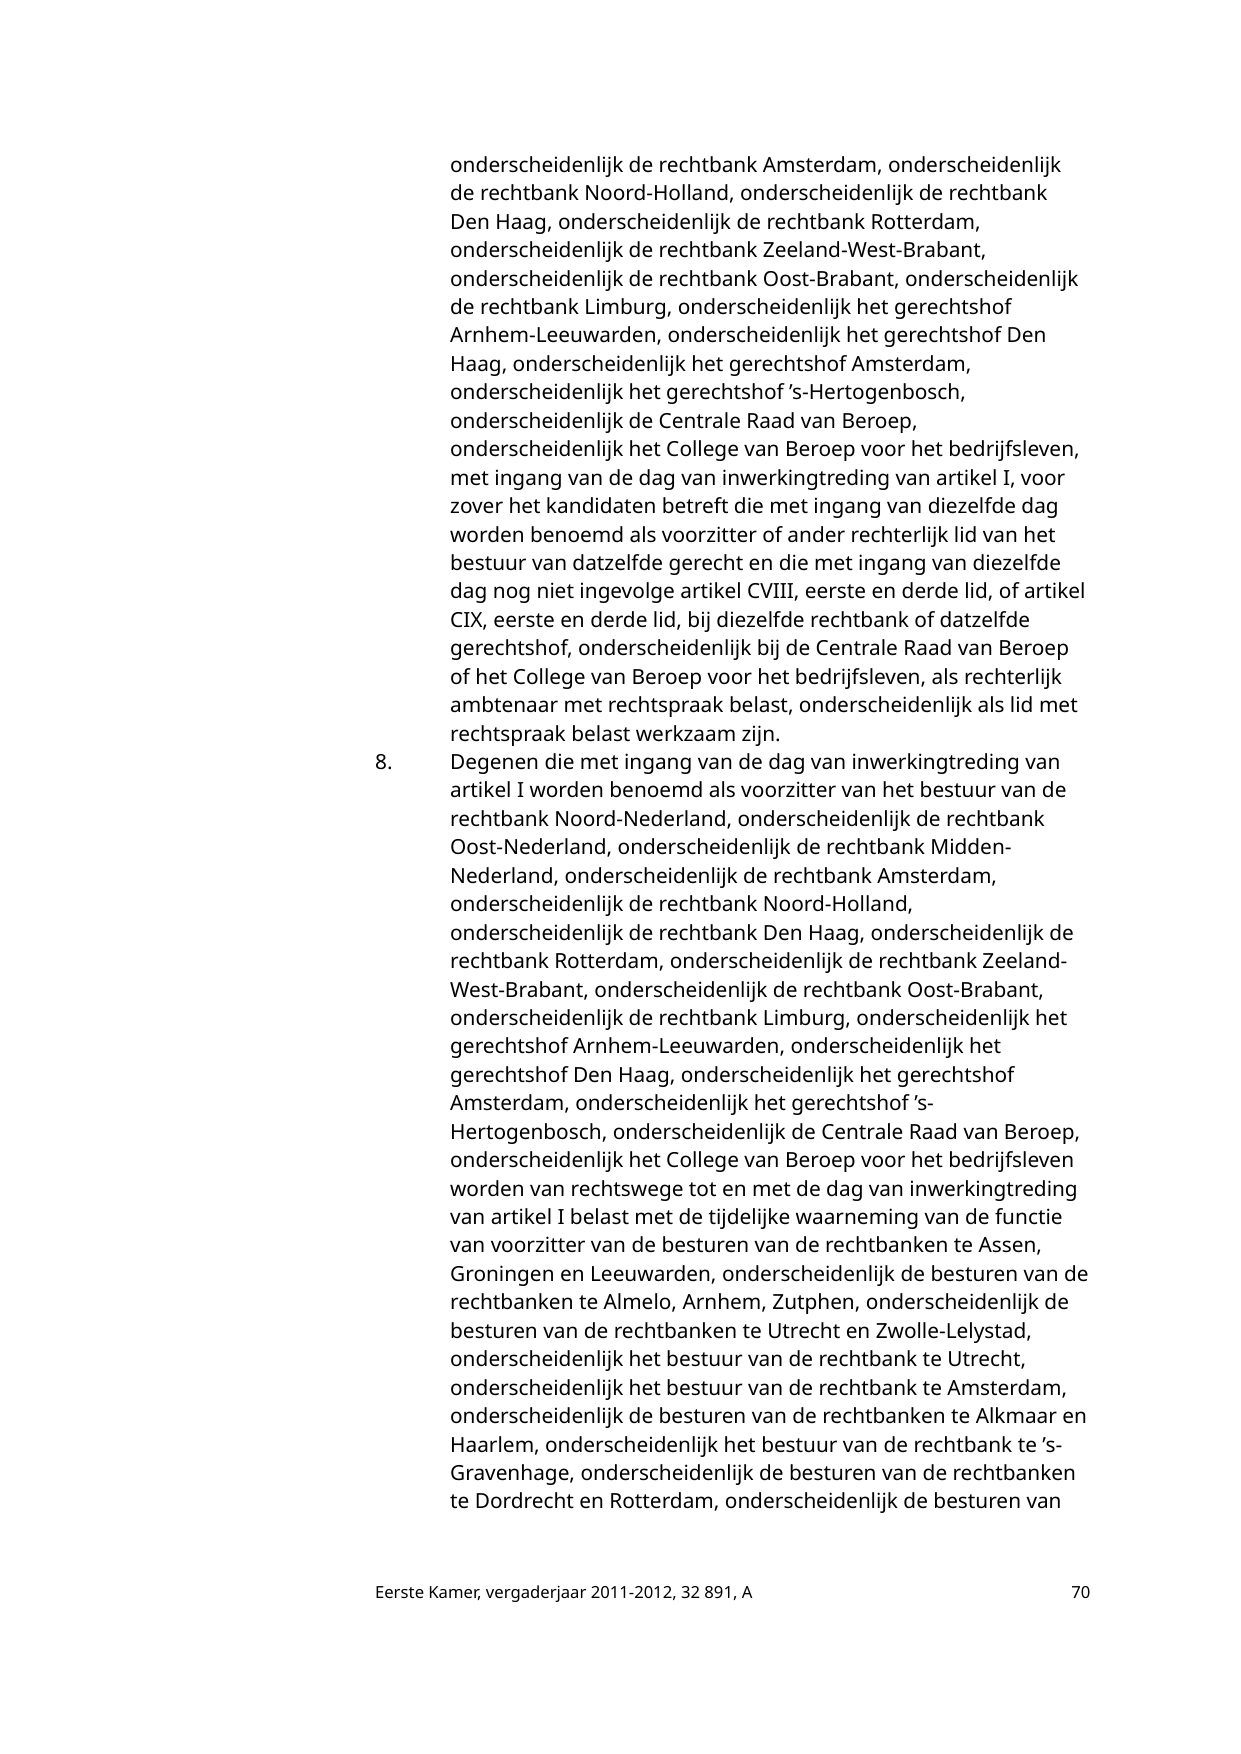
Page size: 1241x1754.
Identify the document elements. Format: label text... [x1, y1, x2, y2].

list Degenen die met ingang van de dag van inwerkingtreding van artikel I worden benoemd als voorzitter van het bestuur van de rechtbank Noord-Nederland, onderscheidenlijk de rechtbank Oost-Nederland, onderscheidenlijk de rechtbank Midden-Nederland, onderscheidenlijk de rechtbank Amsterdam, onderscheidenlijk de rechtbank Noord-Holland, onderscheidenlijk de rechtbank Den Haag, onderscheidenlijk de rechtbank Rotterdam, onderscheidenlijk de rechtbank Zeeland-West-Brabant, onderscheidenlijk de rechtbank Oost-Brabant, onderscheidenlijk de rechtbank Limburg, onderscheidenlijk het gerechtshof Arnhem-Leeuwarden, onderscheidenlijk het gerechtshof Den Haag, onderscheidenlijk het gerechtshof Amsterdam, onderscheidenlijk het gerechtshof ’s-Hertogenbosch, onderscheidenlijk de Centrale Raad van Beroep, onderscheidenlijk het College van Beroep voor het bedrijfsleven worden van rechtswege tot en met de dag van inwerkingtreding van artikel I belast met de tijdelijke waarneming van de functie van voorzitter van de besturen van de rechtbanken te Assen, Groningen en Leeuwarden, onderscheidenlijk de besturen van de rechtbanken te Almelo, Arnhem, Zutphen, onderscheidenlijk de besturen van de rechtbanken te Utrecht en Zwolle-Lelystad, onderscheidenlijk het bestuur van de rechtbank te Utrecht, onderscheidenlijk het bestuur van de rechtbank te Amsterdam, onderscheidenlijk de besturen van de rechtbanken te Alkmaar en Haarlem, onderscheidenlijk het bestuur van de rechtbank te ’s-Gravenhage, onderscheidenlijk de besturen van de rechtbanken te Dordrecht en Rotterdam, onderscheidenlijk de besturen van [375, 747, 1090, 1515]
list onderscheidenlijk de rechtbank Amsterdam, onderscheidenlijk de rechtbank Noord-Holland, onderscheidenlijk de rechtbank Den Haag, onderscheidenlijk de rechtbank Rotterdam, onderscheidenlijk de rechtbank Zeeland-West-Brabant, onderscheidenlijk de rechtbank Oost-Brabant, onderscheidenlijk de rechtbank Limburg, onderscheidenlijk het gerechtshof Arnhem-Leeuwarden, onderscheidenlijk het gerechtshof Den Haag, onderscheidenlijk het gerechtshof Amsterdam, onderscheidenlijk het gerechtshof ’s-Hertogenbosch, onderscheidenlijk de Centrale Raad van Beroep, onderscheidenlijk het College van Beroep voor het bedrijfsleven, met ingang van de dag van inwerkingtreding van artikel I, voor zover het kandidaten betreft die met ingang van diezelfde dag worden benoemd als voorzitter of ander rechterlijk lid van het bestuur van datzelfde gerecht en die met ingang van diezelfde dag nog niet ingevolge artikel CVIII, eerste en derde lid, of artikel CIX, eerste en derde lid, bij diezelfde rechtbank of datzelfde gerechtshof, onderscheidenlijk bij de Centrale Raad van Beroep of het College van Beroep voor het bedrijfsleven, als rechterlijk ambtenaar met rechtspraak belast, onderscheidenlijk als lid met rechtspraak belast werkzaam zijn. [375, 150, 1090, 747]
